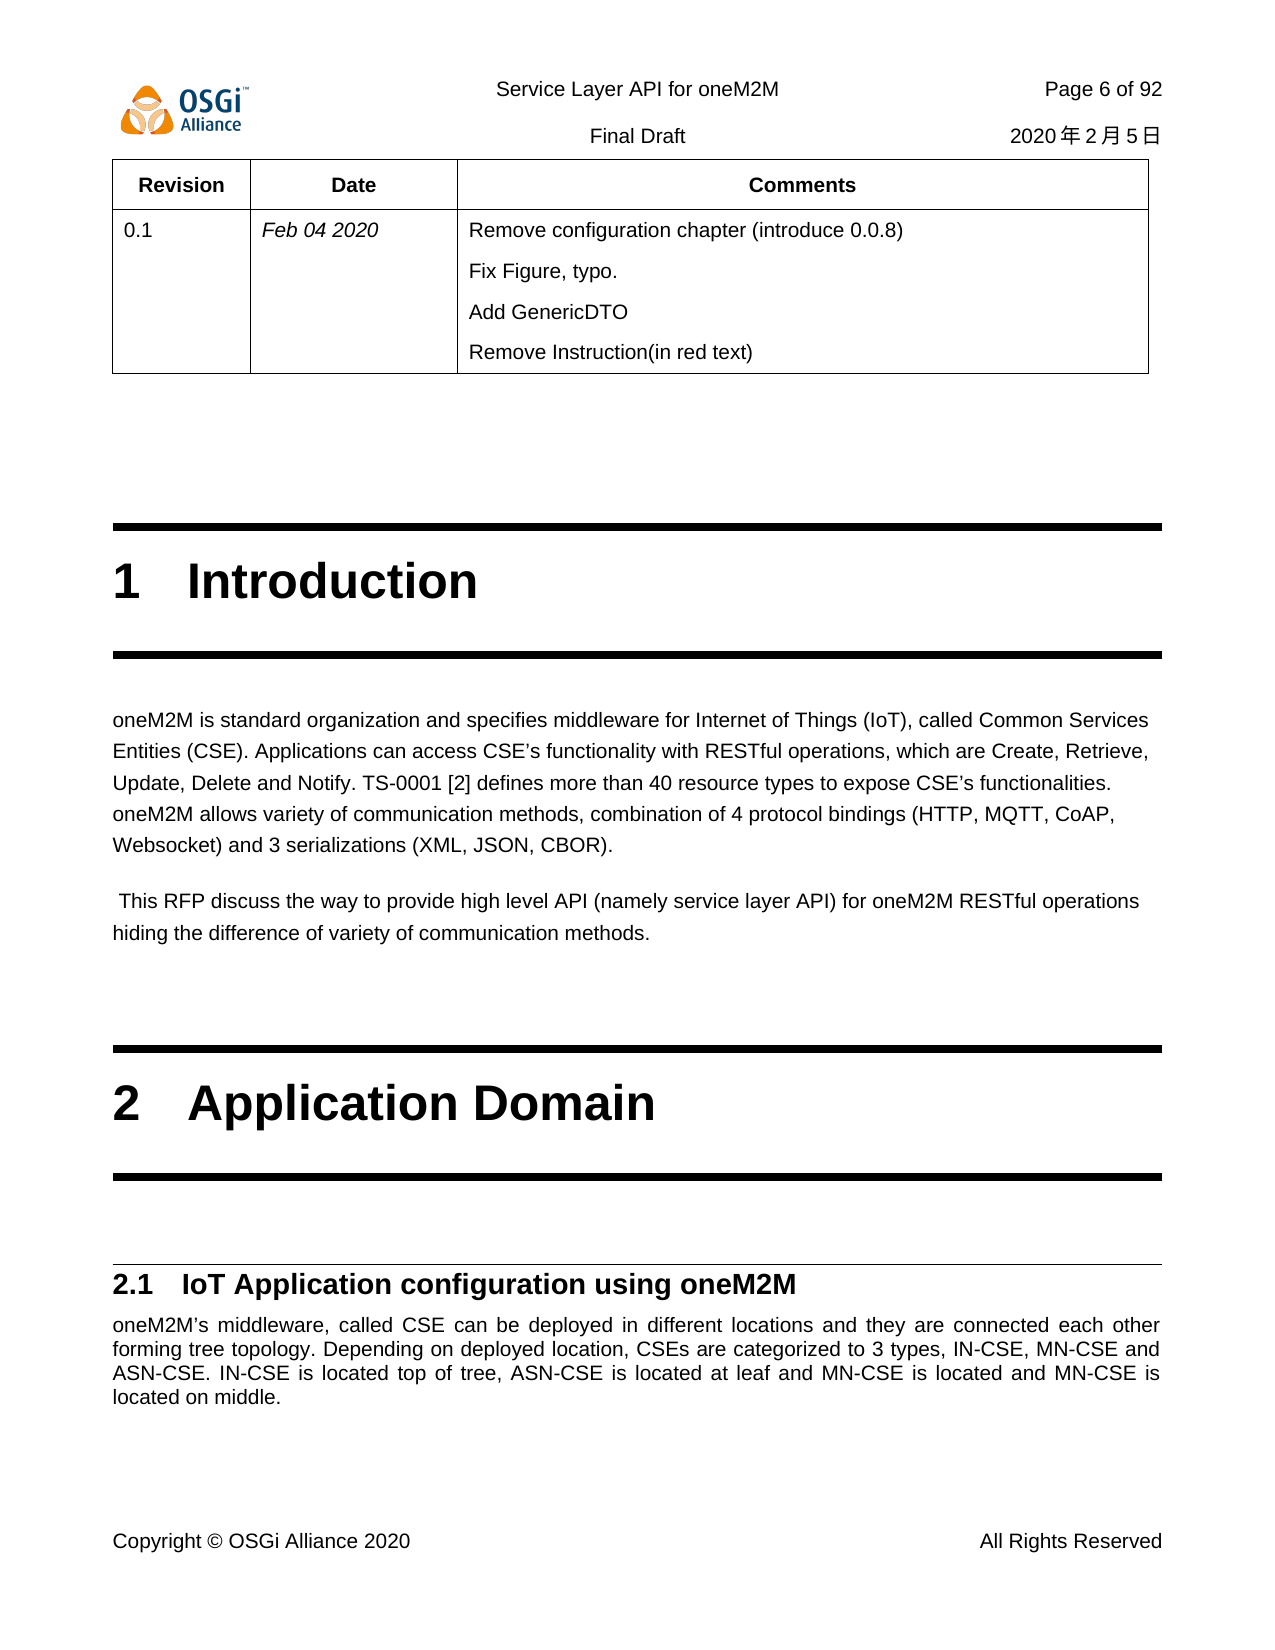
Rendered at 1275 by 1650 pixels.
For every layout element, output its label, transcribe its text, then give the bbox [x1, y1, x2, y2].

table_cell Remove configuration chapter (introduce 0.0.8) Fix Figure, typo. Add GenericDTO Remove Instruction(in red text) [458, 210, 1148, 372]
text oneM2M’s middleware, called CSE can be deployed in different locations and they are connected each other forming tree topology. Depending on deployed location, CSEs are categorized to 3 types, IN-CSE, MN-CSE and ASN-CSE. IN-CSE is located top of tree, ASN-CSE is located at leaf and MN-CSE is located and MN-CSE is located on middle. [112, 1313, 1162, 1408]
table_cell Feb 04 2020 [251, 210, 457, 372]
table_header Date [251, 160, 457, 209]
table_header Revision [113, 160, 250, 209]
text This RFP discuss the way to provide high level API (namely service layer API) for oneM2M RESTful operations hiding the difference of variety of communication methods. [112, 882, 1162, 944]
text oneM2M is standard organization and specifies middleware for Internet of Things (IoT), called Common Services Entities (CSE). Applications can access CSE’s functionality with RESTful operations, which are Create, Retrieve, Update, Delete and Notify. TS-0001 [2] defines more than 40 resource types to expose CSE’s functionalities. oneM2M allows variety of communication methods, combination of 4 protocol bindings (HTTP, MQTT, CoAP, Websocket) and 3 serializations (XML, JSON, CBOR). [112, 701, 1162, 857]
table_cell 0.1 [113, 210, 250, 372]
table_header Comments [458, 160, 1148, 209]
subtitle Application Domain [112, 1046, 1162, 1181]
subtitle Introduction [112, 524, 1162, 659]
subtitle IoT Application configuration using oneM2M [112, 1265, 1162, 1300]
picture [113, 78, 257, 142]
